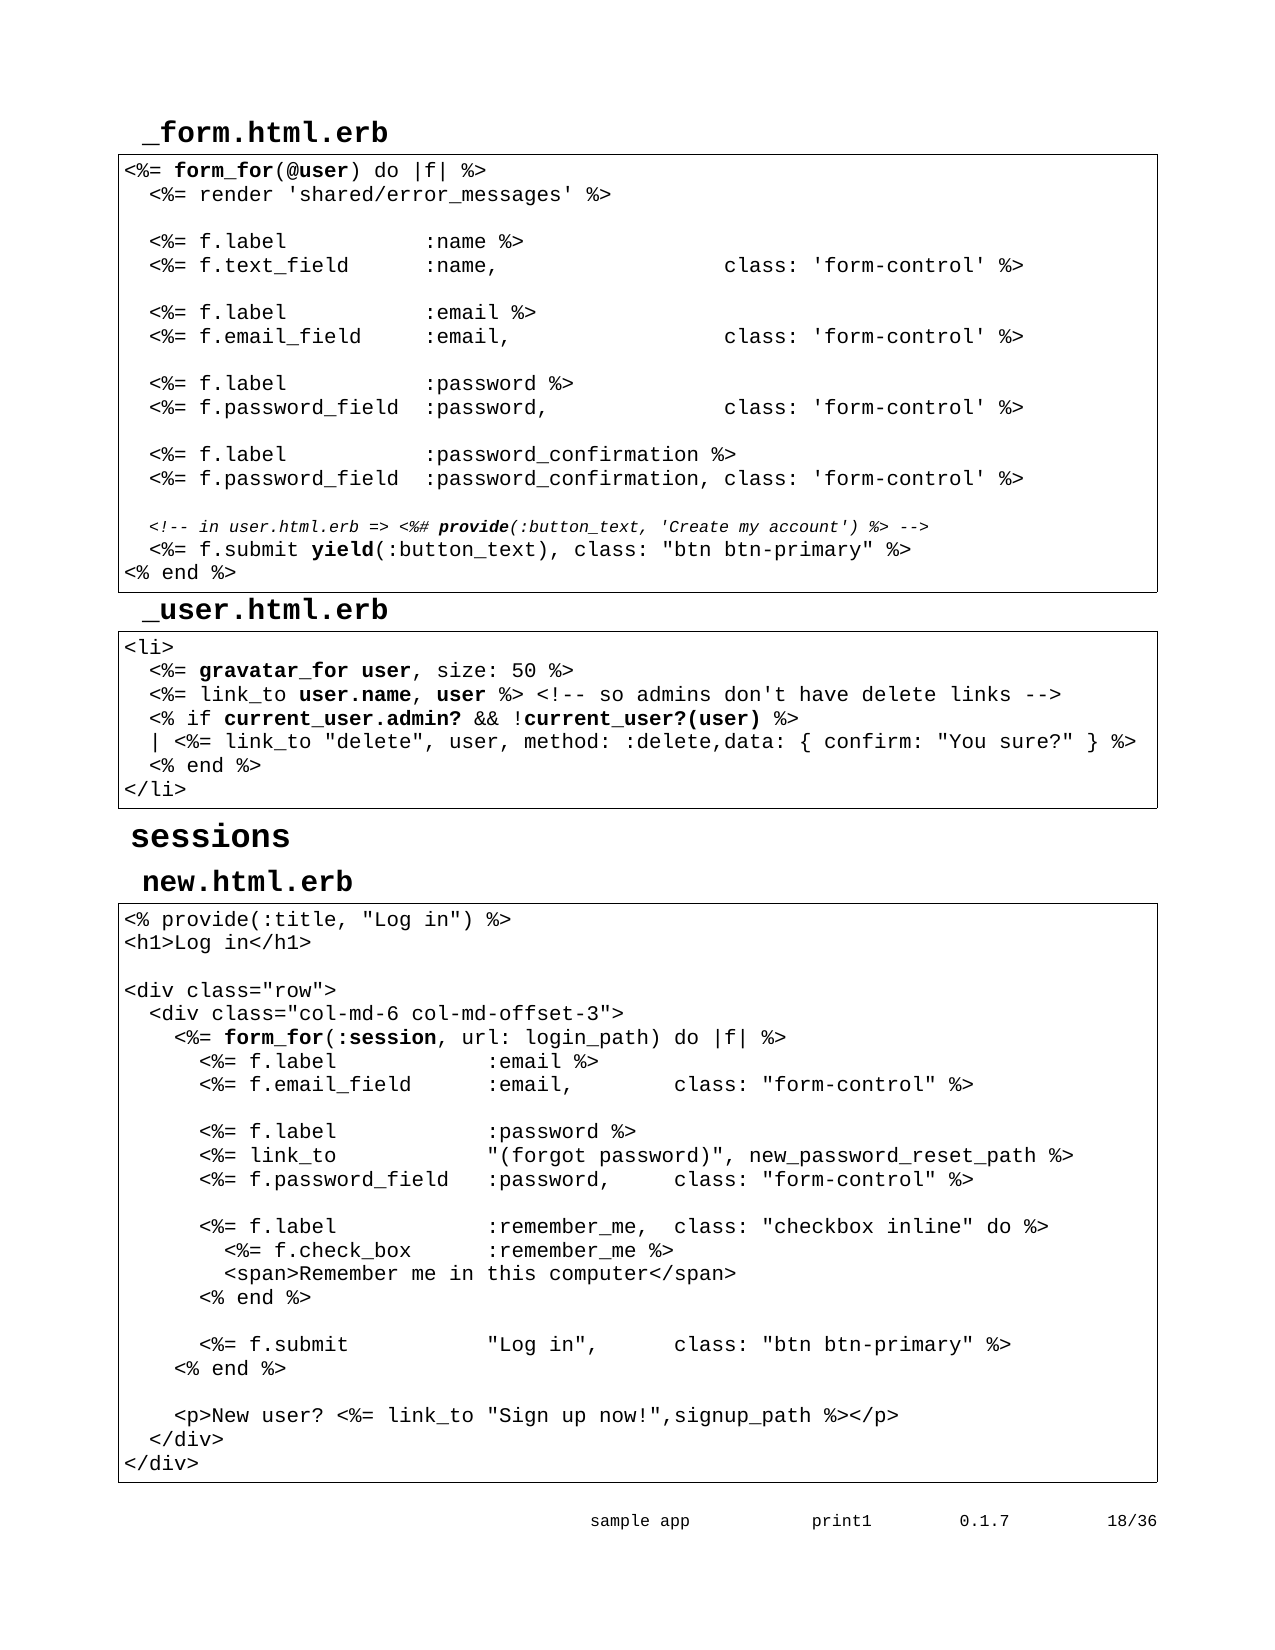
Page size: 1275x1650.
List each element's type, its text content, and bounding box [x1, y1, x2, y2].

subtitle _form.html.erb [142, 118, 1157, 151]
table_header <%= form_for(@user) do |f| %> <%= render 'shared/error_messages' %> <%= f.label :name %> <%= f.text_field :name, class: 'form-control' %> <%= f.label :email %> <%= f.email_field :email, class: 'form-control' %> <%= f.label :password %> <%= f.password_field :password, class: 'form-control' %> <%= f.label :password_confirmation %> <%= f.password_field :password_confirmation, class: 'form-control' %> <!-- in user.html.erb => <%# provide(:button_text, 'Create my account') %> --> <%= f.submit yield(:button_text), class: "btn btn-primary" %> <% end %> [119, 155, 1157, 592]
subtitle new.html.erb [142, 867, 1157, 900]
table_header <li> <%= gravatar_for user, size: 50 %> <%= link_to user.name, user %> <!-- so admins don't have delete links --> <% if current_user.admin? && !current_user?(user) %> | <%= link_to "delete", user, method: :delete,data: { confirm: "You sure?" } %> <% end %> </li> [119, 632, 1157, 808]
subtitle sessions [130, 820, 1157, 858]
subtitle _user.html.erb [142, 594, 1157, 628]
table_header <% provide(:title, "Log in") %> <h1>Log in</h1> <div class="row"> <div class="col-md-6 col-md-offset-3"> <%= form_for(:session, url: login_path) do |f| %> <%= f.label :email %> <%= f.email_field :email, class: "form-control" %> <%= f.label :password %> <%= link_to "(forgot password)", new_password_reset_path %> <%= f.password_field :password, class: "form-control" %> <%= f.label :remember_me, class: "checkbox inline" do %> <%= f.check_box :remember_me %> <span>Remember me in this computer</span> <% end %> <%= f.submit "Log in", class: "btn btn-primary" %> <% end %> <p>New user? <%= link_to "Sign up now!",signup_path %></p> </div> </div> [119, 904, 1157, 1482]
